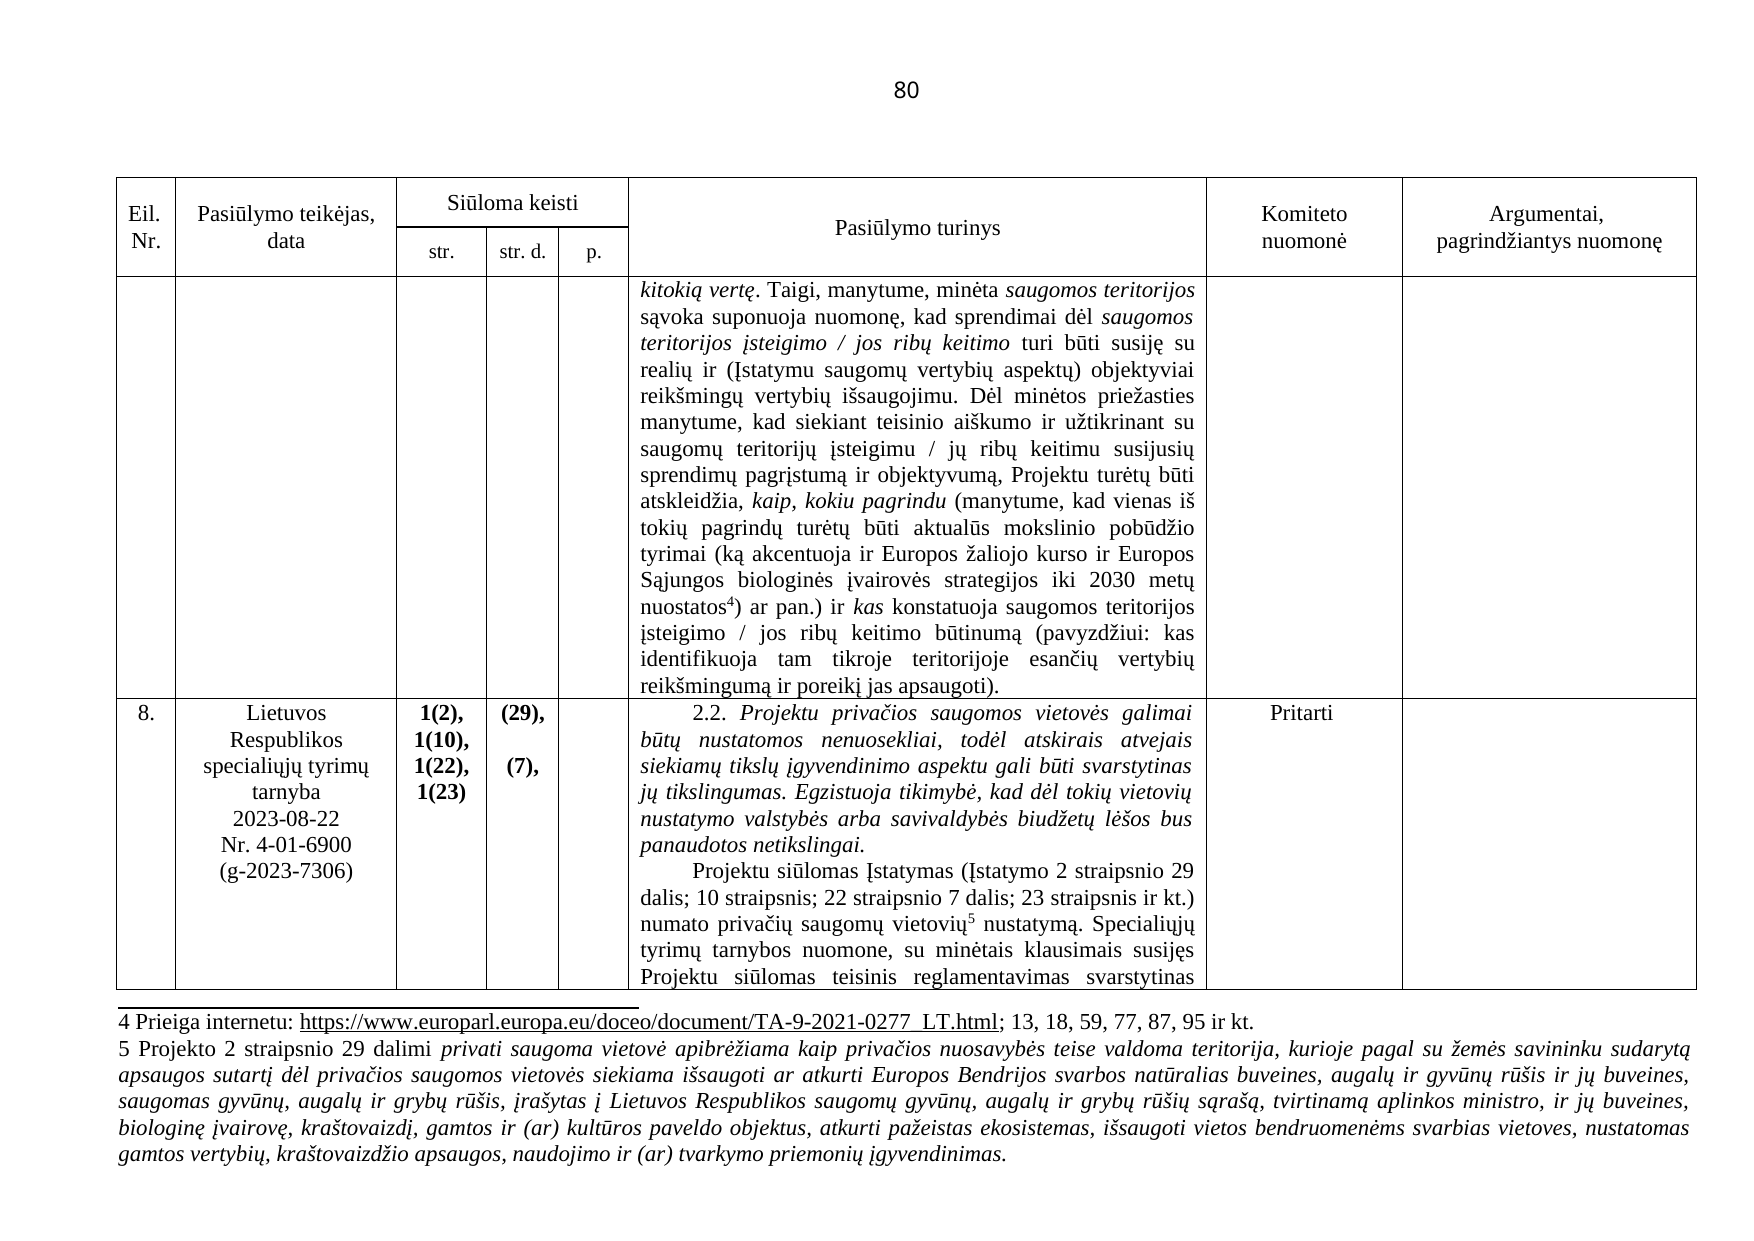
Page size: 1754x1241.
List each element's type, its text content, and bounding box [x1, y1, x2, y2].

table_header Eil. Nr. [117, 178, 175, 276]
table_cell [487, 277, 558, 698]
table_cell [176, 277, 396, 698]
table_header Komiteto nuomonė [1207, 178, 1402, 276]
table_cell p. [559, 228, 628, 276]
table_header Pasiūlymo teikėjas, data [176, 178, 396, 276]
table_cell [1403, 699, 1696, 989]
table_cell (29), (7), [487, 699, 558, 989]
table_cell [117, 277, 175, 698]
table_cell kitokią vertę. Taigi, manytume, minėta saugomos teritorijos sąvoka suponuoja nuomonę, kad sprendimai dėl saugomos teritorijos įsteigimo / jos ribų keitimo turi būti susiję su realių ir (Įstatymu saugomų vertybių aspektų) objektyviai reikšmingų vertybių išsaugojimu. Dėl minėtos priežasties manytume, kad siekiant teisinio aiškumo ir užtikrinant su saugomų teritorijų įsteigimu / jų ribų keitimu susijusių sprendimų pagrįstumą ir objektyvumą, Projektu turėtų būti atskleidžia, kaip, kokiu pagrindu (manytume, kad vienas iš tokių pagrindų turėtų būti aktualūs mokslinio pobūdžio tyrimai (ką akcentuoja ir Europos žaliojo kurso ir Europos Sąjungos biologinės įvairovės strategijos iki 2030 metų nuostatos) ar pan.) ir kas konstatuoja saugomos teritorijos įsteigimo / jos ribų keitimo būtinumą (pavyzdžiui: kas identifikuoja tam tikroje teritorijoje esančių vertybių reikšmingumą ir poreikį jas apsaugoti). [629, 277, 1206, 698]
table_cell 1(2), 1(10), 1(22), 1(23) [397, 699, 486, 989]
table_cell 2.2. Projektu privačios saugomos vietovės galimai būtų nustatomos nenuosekliai, todėl atskirais atvejais siekiamų tikslų įgyvendinimo aspektu gali būti svarstytinas jų tikslingumas. Egzistuoja tikimybė, kad dėl tokių vietovių nustatymo valstybės arba savivaldybės biudžetų lėšos bus panaudotos netikslingai. Projektu siūlomas Įstatymas (Įstatymo 2 straipsnio 29 dalis; 10 straipsnis; 22 straipsnio 7 dalis; 23 straipsnis ir kt.) numato privačių saugomų vietovių nustatymą. Specialiųjų tyrimų tarnybos nuomone, su minėtais klausimais susijęs Projektu siūlomas teisinis reglamentavimas svarstytinas [629, 699, 1206, 989]
table_cell str. [397, 228, 486, 276]
table_cell str. d. [487, 228, 558, 276]
table_header Argumentai, pagrindžiantys nuomonę [1403, 178, 1696, 276]
table_cell [559, 699, 628, 989]
table_cell [559, 277, 628, 698]
table_cell 8. [117, 699, 175, 989]
table_cell [397, 277, 486, 698]
table_cell Lietuvos Respublikos specialiųjų tyrimų tarnyba 2023-08-22 Nr. 4-01-6900 (g-2023-7306) [176, 699, 396, 989]
table_cell [1403, 277, 1696, 698]
table_header Siūloma keisti [397, 178, 628, 226]
table_cell Pritarti [1207, 699, 1402, 989]
table_cell [1207, 277, 1402, 698]
table_header Pasiūlymo turinys [629, 178, 1206, 276]
